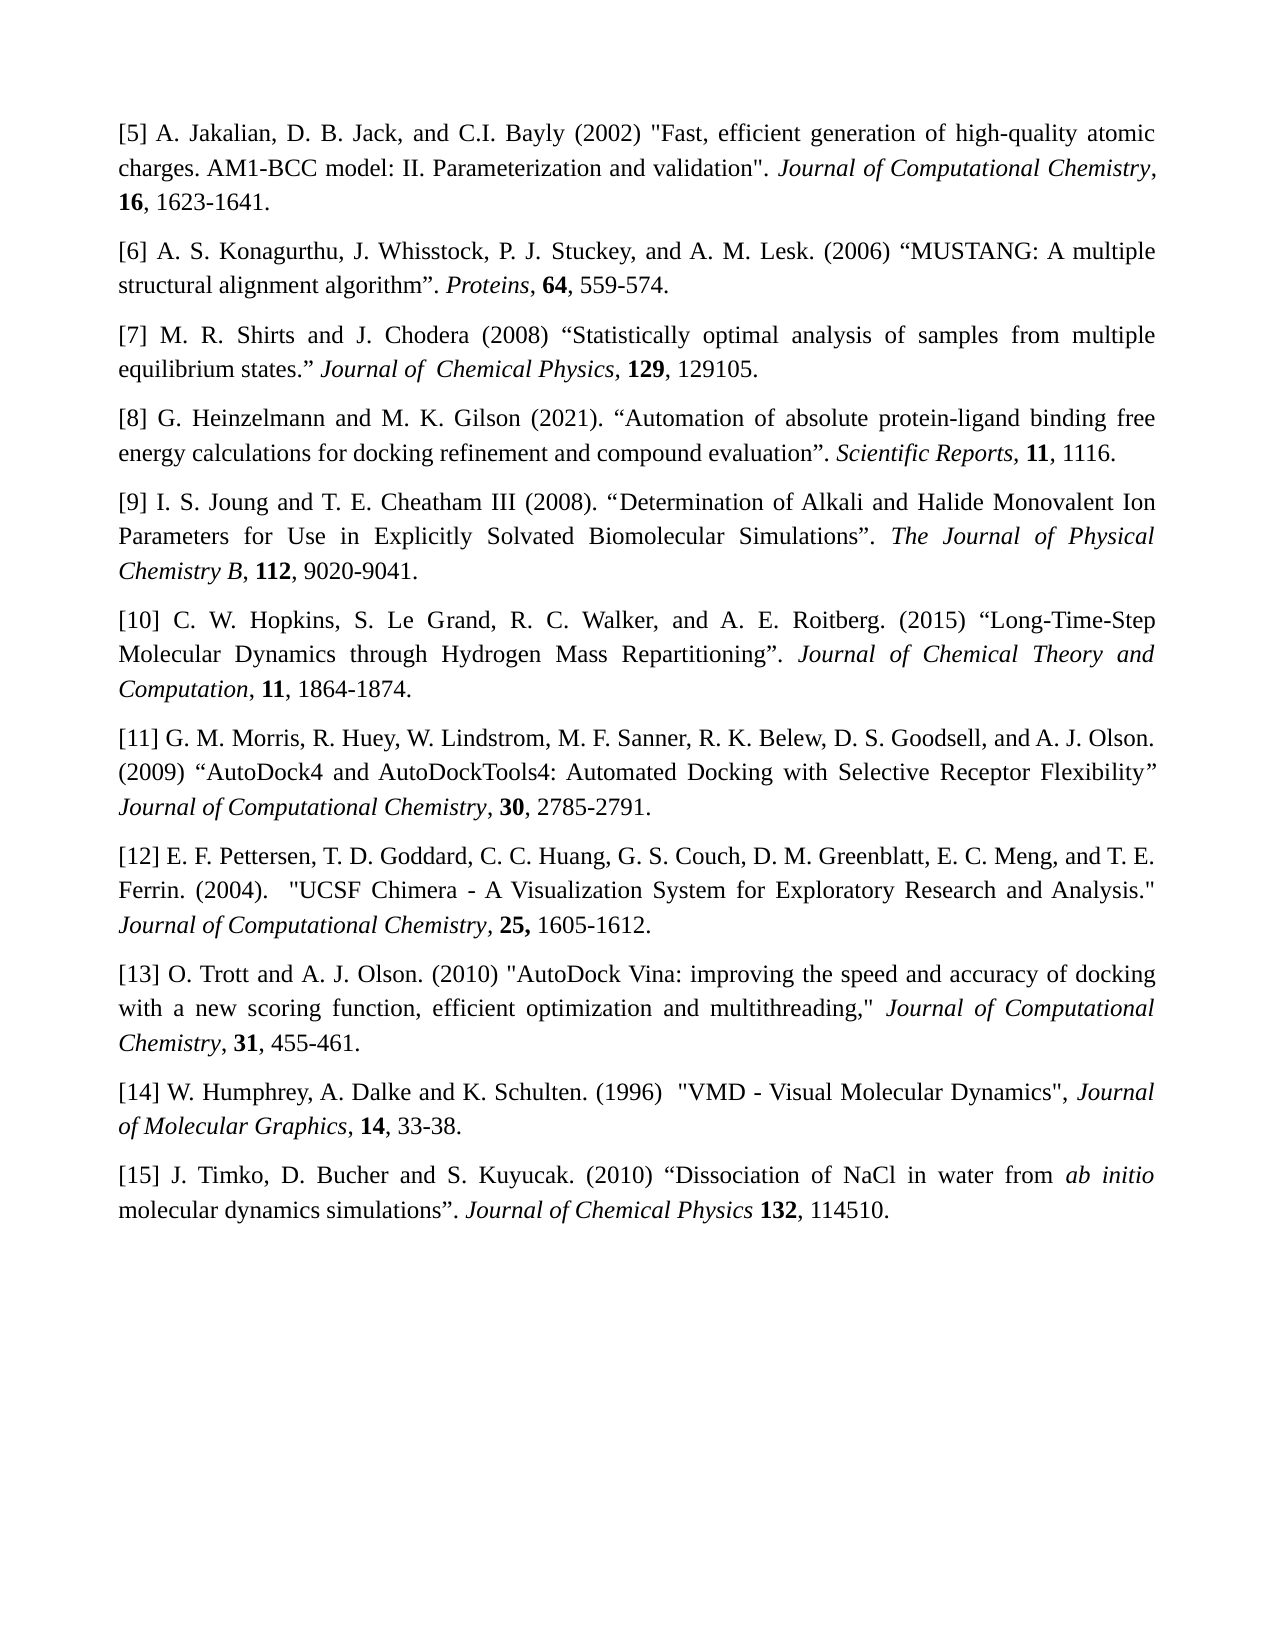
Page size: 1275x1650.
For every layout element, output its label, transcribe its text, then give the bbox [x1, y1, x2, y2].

text [9] I. S. Joung and T. E. Cheatham III (2008). “Determination of Alkali and Halide Monovalent Ion Parameters for Use in Explicitly Solvated Biomolecular Simulations”. The Journal of Physical Chemistry B, 112, 9020-9041. [118, 487, 1157, 584]
text [10] C. W. Hopkins, S. Le Grand, R. C. Walker, and A. E. Roitberg. (2015) “Long-Time-Step Molecular Dynamics through Hydrogen Mass Repartitioning”. Journal of Chemical Theory and Computation, 11, 1864-1874. [118, 605, 1157, 702]
text [7] M. R. Shirts and J. Chodera (2008) “Statistically optimal analysis of samples from multiple equilibrium states.” Journal of Chemical Physics, 129, 129105. [118, 320, 1157, 383]
text [14] W. Humphrey, A. Dalke and K. Schulten. (1996) "VMD - Visual Molecular Dynamics", Journal of Molecular Graphics, 14, 33-38. [118, 1077, 1157, 1140]
text [8] G. Heinzelmann and M. K. Gilson (2021). “Automation of absolute protein-ligand binding free energy calculations for docking refinement and compound evaluation”. Scientific Reports, 11, 1116. [118, 403, 1157, 466]
text [11] G. M. Morris, R. Huey, W. Lindstrom, M. F. Sanner, R. K. Belew, D. S. Goodsell, and A. J. Olson. (2009) “AutoDock4 and AutoDockTools4: Automated Docking with Selective Receptor Flexibility” Journal of Computational Chemistry, 30, 2785-2791. [118, 723, 1157, 821]
text [6] A. S. Konagurthu, J. Whisstock, P. J. Stuckey, and A. M. Lesk. (2006) “MUSTANG: A multiple structural alignment algorithm”. Proteins, 64, 559-574. [118, 236, 1157, 299]
text [15] J. Timko, D. Bucher and S. Kuyucak. (2010) “Dissociation of NaCl in water from ab initio molecular dynamics simulations”. Journal of Chemical Physics 132, 114510. [118, 1160, 1157, 1224]
text [12] E. F. Pettersen, T. D. Goddard, C. C. Huang, G. S. Couch, D. M. Greenblatt, E. C. Meng, and T. E. Ferrin. (2004). "UCSF Chimera - A Visualization System for Exploratory Research and Analysis." Journal of Computational Chemistry, 25, 1605-1612. [118, 841, 1157, 938]
text [5] A. Jakalian, D. B. Jack, and C.I. Bayly (2002) "Fast, efficient generation of high‐quality atomic charges. AM1‐BCC model: II. Parameterization and validation". Journal of Computational Chemistry, 16, 1623-1641. [118, 118, 1157, 216]
text [13] O. Trott and A. J. Olson. (2010) "AutoDock Vina: improving the speed and accuracy of docking with a new scoring function, efficient optimization and multithreading," Journal of Computational Chemistry, 31, 455-461. [118, 959, 1157, 1057]
